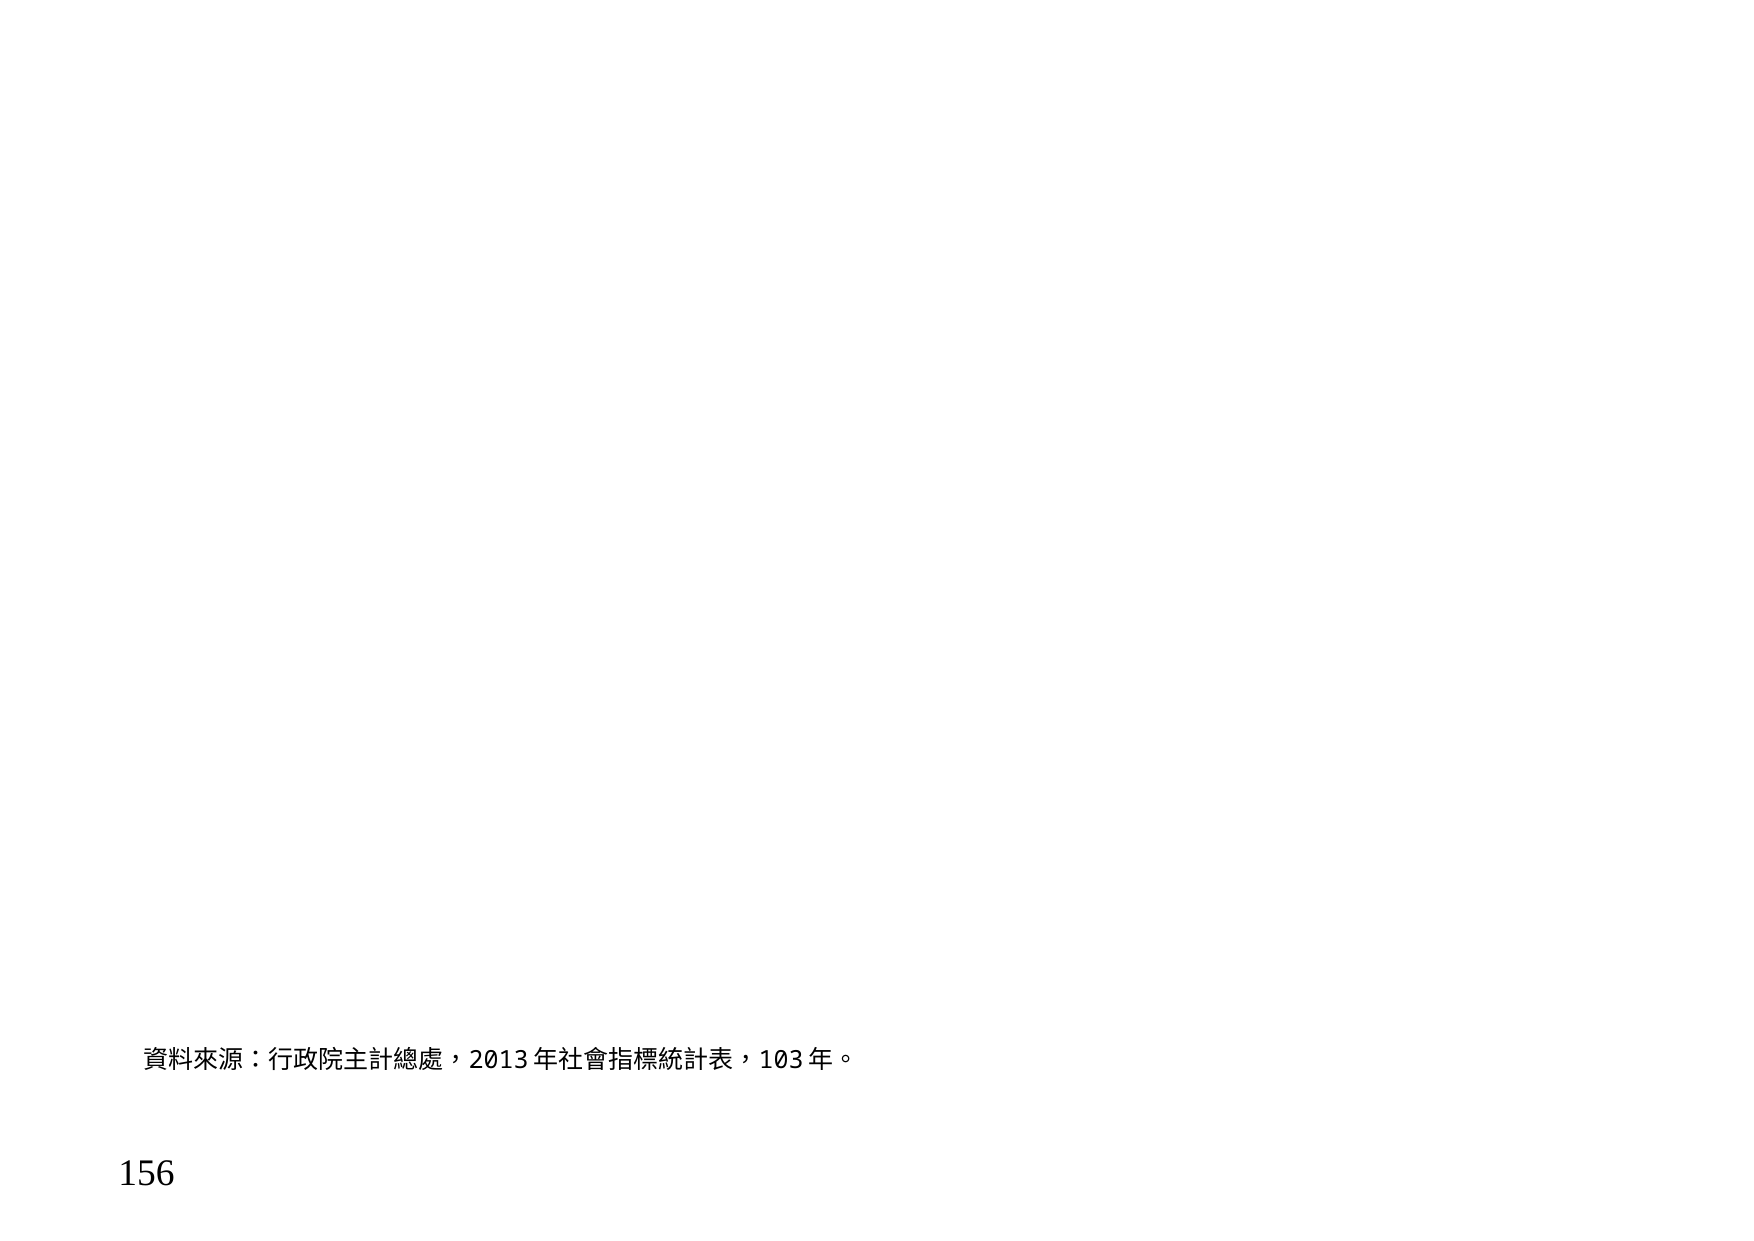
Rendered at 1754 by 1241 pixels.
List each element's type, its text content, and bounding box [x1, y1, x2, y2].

text 資料來源：行政院主計總處，2013年社會指標統計表，103年。 [143, 1039, 1543, 1076]
